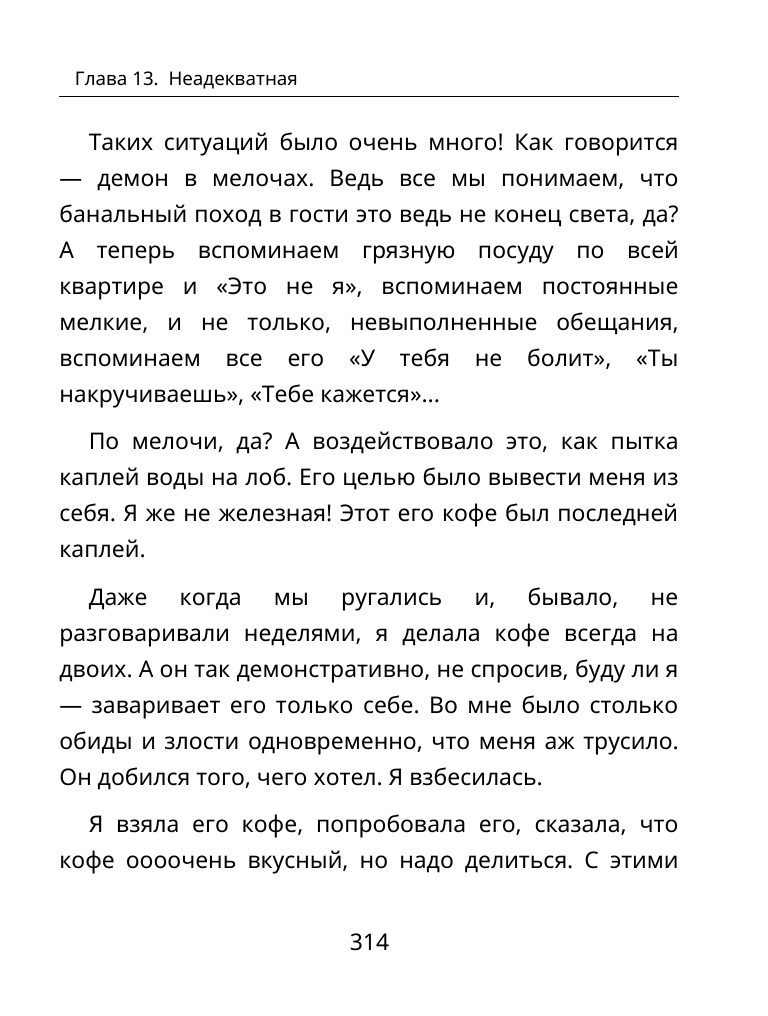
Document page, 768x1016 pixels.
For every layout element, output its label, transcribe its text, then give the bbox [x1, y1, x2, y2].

text Таких ситуаций было очень много! Как говорится — демон в мелочах. Ведь все мы понимаем, что банальный поход в гости это ведь не конец света, да? А теперь вспоминаем грязную посуду по всей квартире и «Это не я», вспоминаем постоянные мелкие, и не только, невыполненные обещания, вспоминаем все его «У тебя не болит», «Ты накручиваешь», «Тебе кажется»... [59, 126, 679, 409]
text Я взяла его кофе, попробовала его, сказала, что кофе оооочень вкусный, но надо делиться. С этими [59, 808, 679, 875]
text Даже когда мы ругались и, бывало, не разговаривали неделями, я делала кофе всегда на двоих. А он так демонстративно, не спросив, буду ли я — заваривает его только себе. Во мне было столько обиды и злости одновременно, что меня аж трусило. Он добился того, чего хотел. Я взбесилась. [59, 581, 679, 792]
text По мелочи, да? А воздействовало это, как пытка каплей воды на лоб. Его целью было вывести меня из себя. Я же не железная! Этот его кофе был последней каплей. [59, 425, 679, 564]
